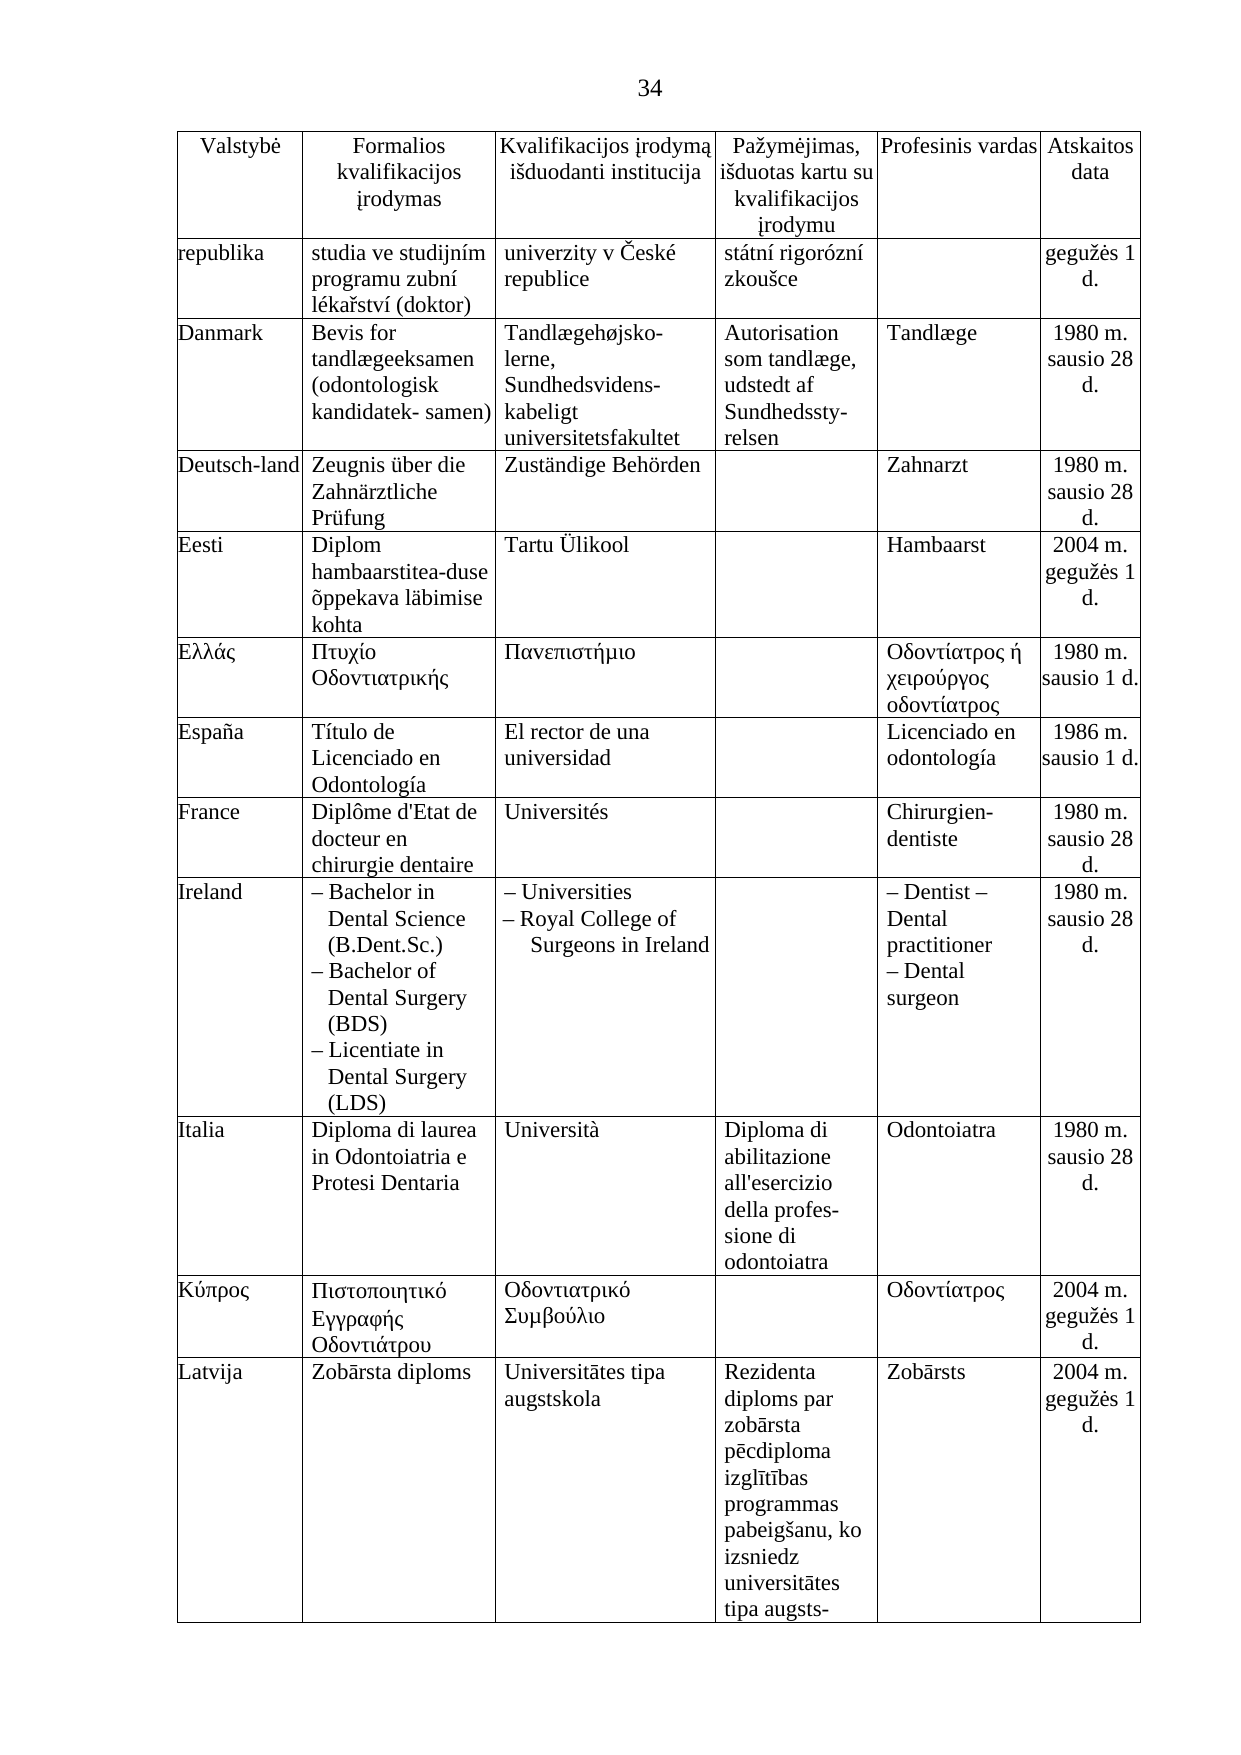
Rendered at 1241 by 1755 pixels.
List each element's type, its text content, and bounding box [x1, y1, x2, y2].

table_cell Ελλάς [178, 638, 302, 717]
table_cell [716, 878, 877, 1116]
table_cell 1986 m. sausio 1 d. [1041, 718, 1140, 797]
table_cell Università [496, 1117, 715, 1275]
table_cell Κύπρος [178, 1276, 302, 1357]
table_header Kvalifikacijos įrodymą išduodanti institucija [496, 132, 715, 237]
table_cell Rezidenta diploms par zobārsta pēcdiploma izglītības programmas pabeigšanu, ko izsniedz universitātes tipa augsts- [716, 1358, 877, 1622]
table_header Valstybė [178, 132, 302, 237]
table_header Atskaitos data [1041, 132, 1140, 237]
table_cell 1980 m. sausio 28 d. [1041, 798, 1140, 877]
table_cell Latvija [178, 1358, 302, 1622]
table_cell Zeugnis über die Zahnärztliche Prüfung [303, 451, 495, 531]
table_cell France [178, 798, 302, 877]
table_cell Tartu Ülikool [496, 532, 715, 637]
table_cell El rector de una universidad [496, 718, 715, 797]
table_cell Hambaarst [878, 532, 1040, 637]
table_cell [716, 718, 877, 797]
table_cell univerzity v České republice [496, 239, 715, 318]
table_cell Universitātes tipa augstskola [496, 1358, 715, 1622]
table_cell Ireland [178, 878, 302, 1116]
table_cell Diploma di abilitazione all'esercizio della profes- sione di odontoiatra [716, 1117, 877, 1275]
table_cell Πιστοποιητικό Εγγραφής Οδοντιάτρου [303, 1276, 495, 1357]
table_cell Παvεπιστήµιo [496, 638, 715, 717]
table_cell studia ve studijním programu zubní lékařství (doktor) [303, 239, 495, 318]
table_cell Zahnarzt [878, 451, 1040, 531]
table_cell Πτυχίo Οδovτιατρικής [303, 638, 495, 717]
table_cell Οδοντιατρικό Συµβούλιο [496, 1276, 715, 1357]
table_cell Diplom hambaarstitea-duse õppekava läbimise kohta [303, 532, 495, 637]
table_cell Título de Licenciado en Odontología [303, 718, 495, 797]
table_header Pažymėjimas, išduotas kartu su kvalifikacijos įrodymu [716, 132, 877, 237]
table_cell 2004 m. gegužės 1 d. [1041, 1276, 1140, 1357]
table_cell [716, 451, 877, 531]
table_cell Οδοντίατρος [878, 1276, 1040, 1357]
table_cell 2004 m. gegužės 1 d. [1041, 1358, 1140, 1622]
table_cell España [178, 718, 302, 797]
table_cell 1980 m. sausio 1 d. [1041, 638, 1140, 717]
table_cell Eesti [178, 532, 302, 637]
table_cell Autorisation som tandlæge, udstedt af Sundhedssty-relsen [716, 319, 877, 450]
table_cell [716, 798, 877, 877]
table_cell [716, 638, 877, 717]
table_cell Zobārsta diploms [303, 1358, 495, 1622]
table_cell Odontoiatra [878, 1117, 1040, 1275]
table_cell [878, 239, 1040, 318]
table_cell 1980 m. sausio 28 d. [1041, 1117, 1140, 1275]
table_cell Universités [496, 798, 715, 877]
table_cell Chirurgien-dentiste [878, 798, 1040, 877]
table_cell republika [178, 239, 302, 318]
table_cell státní rigorózní zkoušce [716, 239, 877, 318]
table_cell Zuständige Behörden [496, 451, 715, 531]
table_cell 1980 m. sausio 28 d. [1041, 451, 1140, 531]
table_cell – Universities – Royal College of Surgeons in Ireland [496, 878, 715, 1116]
table_cell – Dentist – Dental practitioner – Dental surgeon [878, 878, 1040, 1116]
table_cell Deutsch-land [178, 451, 302, 531]
table_cell Italia [178, 1117, 302, 1275]
table_header Profesinis vardas [878, 132, 1040, 237]
table_cell Tandlæge [878, 319, 1040, 450]
table_cell – Bachelor in Dental Science (B.Dent.Sc.) – Bachelor of Dental Surgery (BDS) – Licentiate in Dental Surgery (LDS) [303, 878, 495, 1116]
table_cell Diploma di laurea in Odontoiatria e Protesi Dentaria [303, 1117, 495, 1275]
table_header Formalios kvalifikacijos įrodymas [303, 132, 495, 237]
table_cell 1980 m. sausio 28 d. [1041, 319, 1140, 450]
table_cell 2004 m. gegužės 1 d. [1041, 532, 1140, 637]
table_cell Diplôme d'Etat de docteur en chirurgie dentaire [303, 798, 495, 877]
table_cell gegužės 1 d. [1041, 239, 1140, 318]
table_cell [716, 532, 877, 637]
table_cell [716, 1276, 877, 1357]
table_cell Tandlægehøjsko-lerne, Sundhedsvidens-kabeligt universitetsfakultet [496, 319, 715, 450]
table_cell Licenciado en odontología [878, 718, 1040, 797]
table_cell Zobārsts [878, 1358, 1040, 1622]
table_cell Οδοντίατρος ή χειρούργος οδοντίατρος [878, 638, 1040, 717]
table_cell Bevis for tandlægeeksamen (odontologisk kandidatek- samen) [303, 319, 495, 450]
table_cell Danmark [178, 319, 302, 450]
table_cell 1980 m. sausio 28 d. [1041, 878, 1140, 1116]
